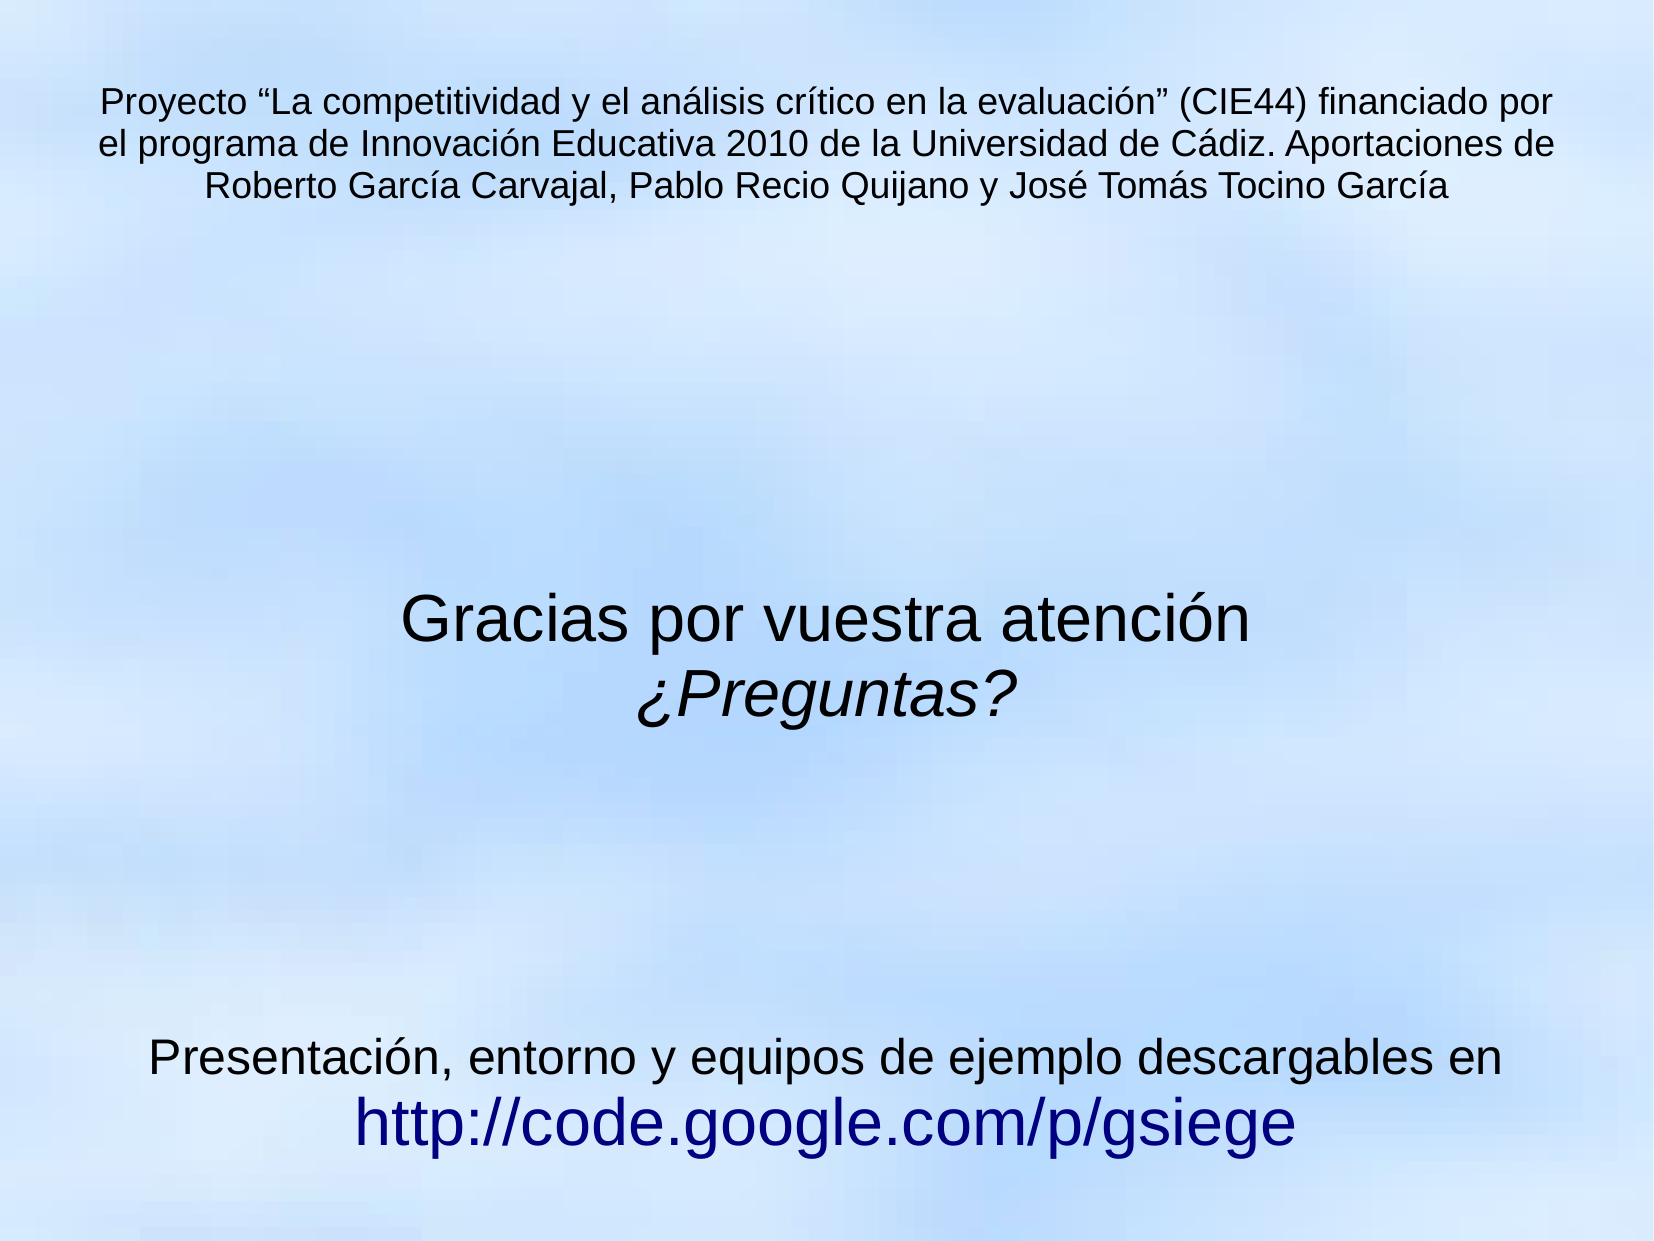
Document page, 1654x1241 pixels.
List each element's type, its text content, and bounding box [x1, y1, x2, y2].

picture [0, 0, 1654, 1241]
subtitle Proyecto “La competitividad y el análisis crítico en la evaluación” (CIE44) financiado por el programa de Innovación Educativa 2010 de la Universidad de Cádiz. Aportaciones de Roberto García Carvajal, Pablo Recio Quijano y José Tomás Tocino García Gracias por vuestra atención ¿Preguntas? Presentación, entorno y equipos de ejemplo descargables en http://code.google.com/p/gsiege [82, 80, 1571, 1160]
